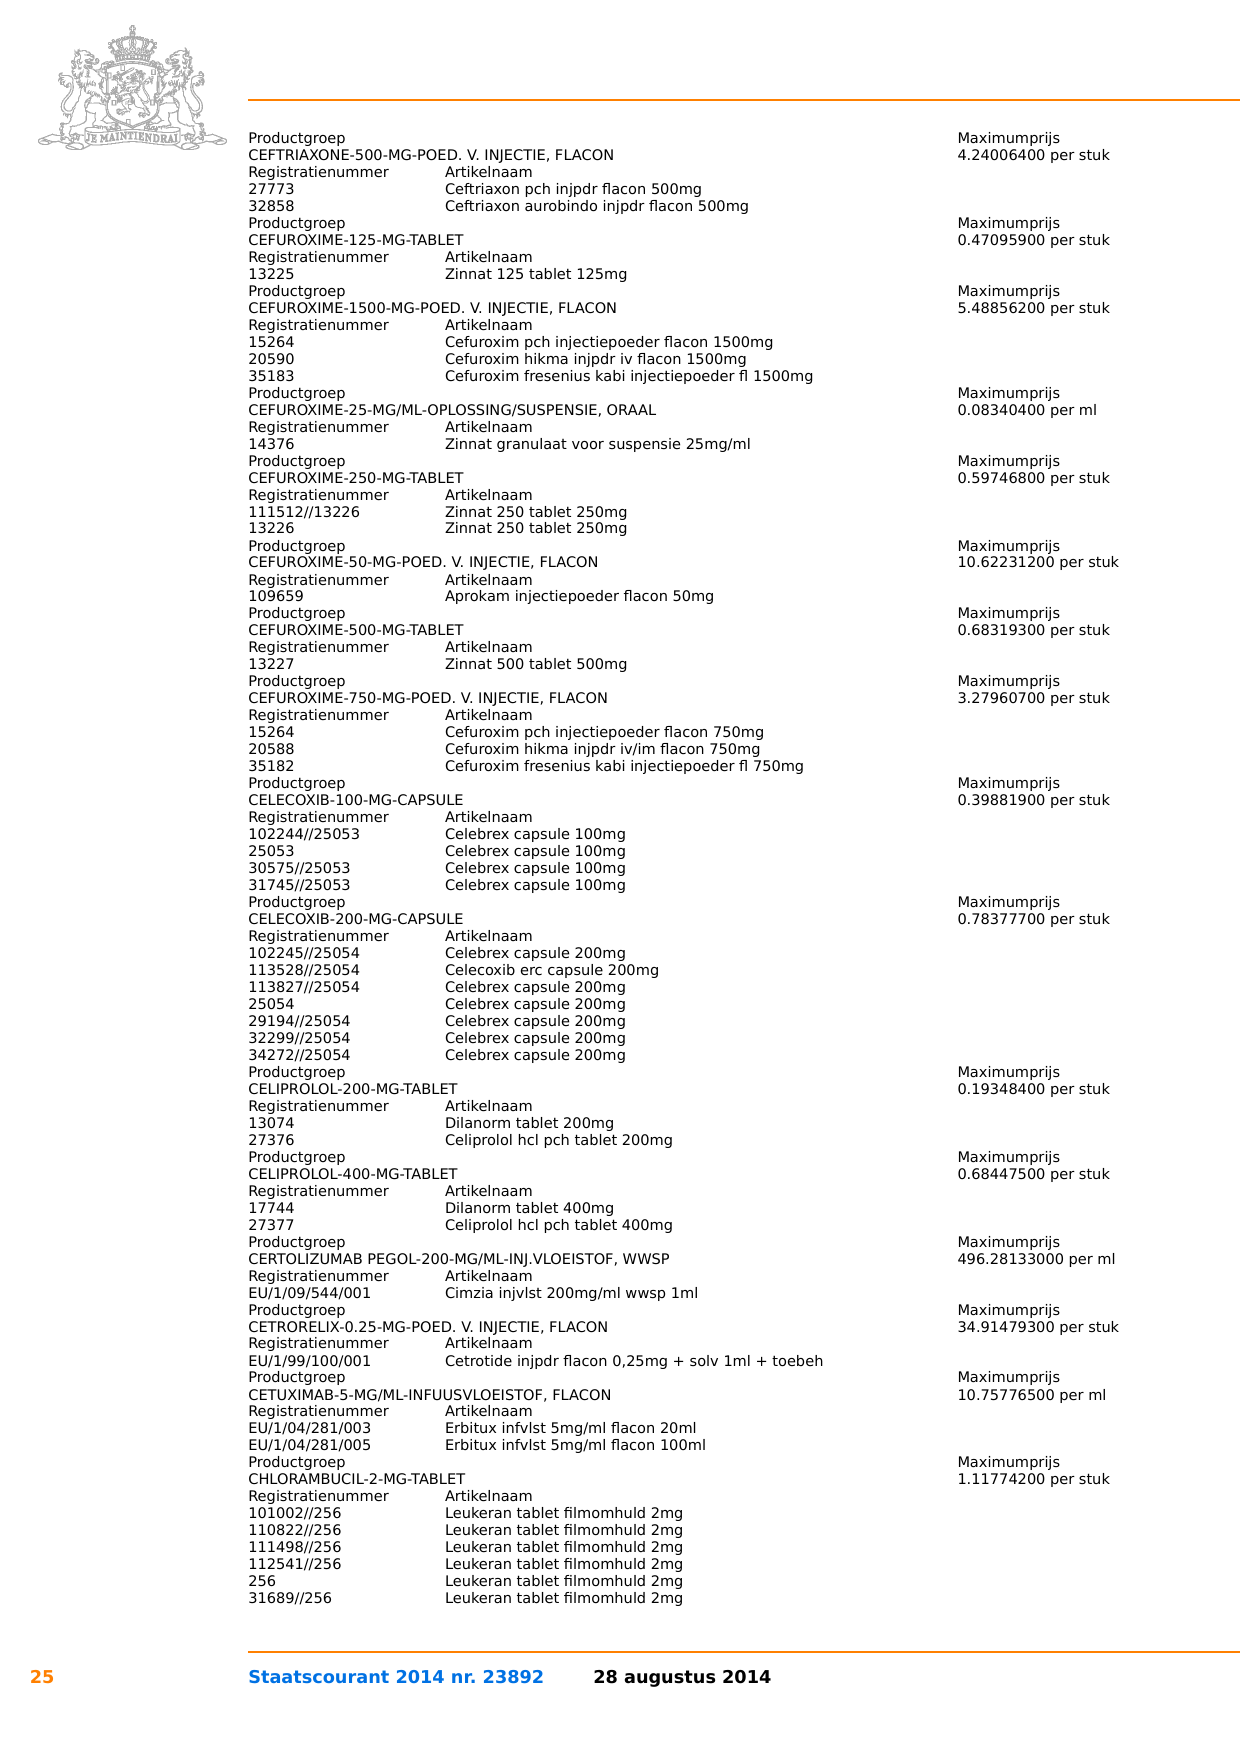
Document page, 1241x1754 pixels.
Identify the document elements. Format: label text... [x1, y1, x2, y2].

table_cell Zinnat 125 tablet 125mg [439, 266, 951, 283]
table_cell 1.11774200 per stuk [951, 1471, 1163, 1488]
table_cell [951, 928, 1163, 945]
table_cell Maximumprijs [951, 1301, 1163, 1318]
table_cell Artikelnaam [439, 809, 951, 826]
table_cell Productgroep [248, 453, 439, 469]
table_cell 29194//25054 [248, 1013, 439, 1030]
table_cell [951, 1268, 1163, 1284]
table_cell Artikelnaam [439, 1488, 951, 1505]
table_cell 0.68447500 per stuk [951, 1166, 1163, 1183]
table_cell Maximumprijs [951, 538, 1163, 554]
table_cell [951, 1335, 1163, 1352]
table_cell CERTOLIZUMAB PEGOL-200-MG/ML-INJ.VLOEISTOF, WWSP [248, 1251, 951, 1267]
table_cell CELECOXIB-100-MG-CAPSULE [248, 792, 951, 809]
table_cell Maximumprijs [951, 453, 1163, 469]
table_cell Maximumprijs [951, 673, 1163, 690]
table_cell [439, 1301, 951, 1318]
table_cell 101002//256 [248, 1505, 439, 1522]
table_cell 20590 [248, 351, 439, 368]
table_cell Maximumprijs [951, 1149, 1163, 1166]
table_cell CHLORAMBUCIL-2-MG-TABLET [248, 1471, 951, 1488]
table_cell [951, 741, 1163, 758]
table_cell Productgroep [248, 283, 439, 300]
picture [38, 25, 227, 150]
table_cell [951, 1217, 1163, 1233]
table_cell [951, 860, 1163, 877]
table_cell [439, 673, 951, 690]
table_cell Registratienummer [248, 164, 439, 181]
table_cell 256 [248, 1573, 439, 1590]
table_cell Artikelnaam [439, 317, 951, 334]
table_cell 0.39881900 per stuk [951, 792, 1163, 809]
table_cell 27773 [248, 181, 439, 198]
table_cell CETUXIMAB-5-MG/ML-INFUUSVLOEISTOF, FLACON [248, 1386, 951, 1403]
table_cell CEFUROXIME-750-MG-POED. V. INJECTIE, FLACON [248, 690, 951, 707]
table_cell Productgroep [248, 775, 439, 792]
table_cell 31745//25053 [248, 877, 439, 894]
table_cell [951, 486, 1163, 503]
table_cell [951, 351, 1163, 368]
table_cell Maximumprijs [951, 894, 1163, 911]
table_cell Cefuroxim pch injectiepoeder flacon 1500mg [439, 334, 951, 351]
table_cell 27376 [248, 1132, 439, 1149]
table_cell [951, 826, 1163, 843]
table_cell [951, 1590, 1163, 1607]
table_cell [951, 843, 1163, 860]
table_cell 0.59746800 per stuk [951, 470, 1163, 486]
table_cell [951, 1556, 1163, 1573]
table_cell CEFUROXIME-1500-MG-POED. V. INJECTIE, FLACON [248, 300, 951, 317]
table_cell Celebrex capsule 100mg [439, 826, 951, 843]
table_cell [951, 181, 1163, 198]
table_cell 15264 [248, 334, 439, 351]
table_cell [951, 504, 1163, 520]
table_cell Artikelnaam [439, 928, 951, 945]
table_cell [439, 1454, 951, 1471]
table_cell [951, 1115, 1163, 1132]
table_cell 34.91479300 per stuk [951, 1319, 1163, 1335]
table_cell Leukeran tablet filmomhuld 2mg [439, 1539, 951, 1556]
table_cell 0.78377700 per stuk [951, 911, 1163, 928]
table_cell Registratienummer [248, 249, 439, 266]
table_cell Celebrex capsule 200mg [439, 945, 951, 962]
table_cell Registratienummer [248, 571, 439, 588]
table_cell [439, 1064, 951, 1081]
table_cell 27377 [248, 1217, 439, 1233]
table_cell Registratienummer [248, 317, 439, 334]
table_cell [951, 249, 1163, 266]
table_cell [439, 1369, 951, 1386]
table_cell [951, 1013, 1163, 1030]
table_cell Erbitux infvlst 5mg/ml flacon 20ml [439, 1420, 951, 1437]
table_cell 25053 [248, 843, 439, 860]
table_cell Artikelnaam [439, 486, 951, 503]
table_cell 109659 [248, 588, 439, 605]
table_cell 25054 [248, 996, 439, 1013]
table_cell Celebrex capsule 100mg [439, 877, 951, 894]
table_cell Productgroep [248, 894, 439, 911]
table_cell [951, 571, 1163, 588]
table_cell CELIPROLOL-400-MG-TABLET [248, 1166, 951, 1183]
table_cell 110822//256 [248, 1522, 439, 1539]
table_cell [951, 639, 1163, 656]
table_cell Celebrex capsule 200mg [439, 979, 951, 996]
table_cell 14376 [248, 436, 439, 452]
table_cell [951, 1403, 1163, 1420]
table_cell Zinnat granulaat voor suspensie 25mg/ml [439, 436, 951, 452]
table_cell Registratienummer [248, 1098, 439, 1115]
table_cell Celiprolol hcl pch tablet 400mg [439, 1217, 951, 1233]
table_cell Productgroep [248, 215, 439, 232]
table_cell 113827//25054 [248, 979, 439, 996]
table_cell CEFTRIAXONE-500-MG-POED. V. INJECTIE, FLACON [248, 147, 951, 164]
table_cell [951, 317, 1163, 334]
table_cell Registratienummer [248, 1403, 439, 1420]
table_cell Productgroep [248, 1064, 439, 1081]
table_cell Zinnat 250 tablet 250mg [439, 520, 951, 537]
table_cell Artikelnaam [439, 419, 951, 436]
table_cell Productgroep [248, 1234, 439, 1251]
table_cell [439, 775, 951, 792]
table_cell [951, 1488, 1163, 1505]
table_cell 35183 [248, 368, 439, 384]
table_cell Artikelnaam [439, 1098, 951, 1115]
table_cell [951, 1132, 1163, 1149]
table_cell Artikelnaam [439, 1183, 951, 1199]
table_cell 32858 [248, 198, 439, 215]
table_cell Artikelnaam [439, 1335, 951, 1352]
table_cell 20588 [248, 741, 439, 758]
table_cell [439, 894, 951, 911]
table_cell Leukeran tablet filmomhuld 2mg [439, 1590, 951, 1607]
table_cell Productgroep [248, 130, 439, 147]
table_cell 5.48856200 per stuk [951, 300, 1163, 317]
table_cell EU/1/04/281/005 [248, 1437, 439, 1454]
table_cell EU/1/99/100/001 [248, 1353, 439, 1369]
table_cell Ceftriaxon pch injpdr flacon 500mg [439, 181, 951, 198]
table_cell [951, 436, 1163, 452]
table_cell Cefuroxim fresenius kabi injectiepoeder fl 750mg [439, 758, 951, 775]
table_cell Celiprolol hcl pch tablet 200mg [439, 1132, 951, 1149]
table_cell [951, 1200, 1163, 1217]
table_cell 13227 [248, 656, 439, 673]
table_cell [951, 724, 1163, 741]
table_cell 13225 [248, 266, 439, 283]
table_cell [951, 945, 1163, 962]
table_cell Leukeran tablet filmomhuld 2mg [439, 1522, 951, 1539]
table_cell Celebrex capsule 200mg [439, 996, 951, 1013]
table_cell [439, 215, 951, 232]
table_cell 113528//25054 [248, 962, 439, 979]
table_cell 0.19348400 per stuk [951, 1081, 1163, 1098]
table_cell CEFUROXIME-25-MG/ML-OPLOSSING/SUSPENSIE, ORAAL [248, 402, 951, 418]
table_cell 0.47095900 per stuk [951, 232, 1163, 249]
table_cell [951, 164, 1163, 181]
table_cell [439, 283, 951, 300]
table_cell 3.27960700 per stuk [951, 690, 1163, 707]
table_cell Registratienummer [248, 639, 439, 656]
table_cell 13074 [248, 1115, 439, 1132]
table_cell Productgroep [248, 538, 439, 554]
table_cell Cefuroxim pch injectiepoeder flacon 750mg [439, 724, 951, 741]
table_cell 13226 [248, 520, 439, 537]
table_cell Registratienummer [248, 419, 439, 436]
table_cell Aprokam injectiepoeder flacon 50mg [439, 588, 951, 605]
table_cell Leukeran tablet filmomhuld 2mg [439, 1505, 951, 1522]
table_cell Artikelnaam [439, 639, 951, 656]
table_cell Artikelnaam [439, 707, 951, 724]
table_cell Erbitux infvlst 5mg/ml flacon 100ml [439, 1437, 951, 1454]
table_cell [951, 1030, 1163, 1047]
table_cell CELIPROLOL-200-MG-TABLET [248, 1081, 951, 1098]
table_cell [439, 605, 951, 622]
table_cell [951, 198, 1163, 215]
table_cell [951, 1573, 1163, 1590]
table_cell [951, 1183, 1163, 1199]
table_cell Zinnat 500 tablet 500mg [439, 656, 951, 673]
table_cell Artikelnaam [439, 1403, 951, 1420]
table_cell Productgroep [248, 605, 439, 622]
table_cell Productgroep [248, 673, 439, 690]
table_cell Leukeran tablet filmomhuld 2mg [439, 1573, 951, 1590]
table_cell Artikelnaam [439, 249, 951, 266]
table_cell [951, 1522, 1163, 1539]
table_cell [951, 1098, 1163, 1115]
table_cell 32299//25054 [248, 1030, 439, 1047]
table_cell [951, 1437, 1163, 1454]
table_cell [951, 1047, 1163, 1064]
table_cell Cefuroxim hikma injpdr iv/im flacon 750mg [439, 741, 951, 758]
table_cell [951, 758, 1163, 775]
table_cell [951, 1285, 1163, 1301]
table_cell Registratienummer [248, 1488, 439, 1505]
table_cell [951, 1420, 1163, 1437]
table_cell Celecoxib erc capsule 200mg [439, 962, 951, 979]
table_cell [951, 962, 1163, 979]
table_cell Maximumprijs [951, 1064, 1163, 1081]
table_cell 34272//25054 [248, 1047, 439, 1064]
table_cell Maximumprijs [951, 130, 1163, 147]
table_cell Registratienummer [248, 1335, 439, 1352]
table_cell [951, 1353, 1163, 1369]
table_cell 112541//256 [248, 1556, 439, 1573]
table_cell Zinnat 250 tablet 250mg [439, 504, 951, 520]
table_cell 10.75776500 per ml [951, 1386, 1163, 1403]
table_cell [951, 996, 1163, 1013]
table_cell 0.08340400 per ml [951, 402, 1163, 418]
table_cell [951, 419, 1163, 436]
table_cell 35182 [248, 758, 439, 775]
table_cell Registratienummer [248, 928, 439, 945]
table_cell Celebrex capsule 100mg [439, 843, 951, 860]
table_cell CEFUROXIME-125-MG-TABLET [248, 232, 951, 249]
table_cell [951, 1505, 1163, 1522]
table_cell Registratienummer [248, 809, 439, 826]
table_cell Registratienummer [248, 486, 439, 503]
table_cell Registratienummer [248, 707, 439, 724]
table_cell Cefuroxim fresenius kabi injectiepoeder fl 1500mg [439, 368, 951, 384]
table_cell Maximumprijs [951, 605, 1163, 622]
table_cell Cefuroxim hikma injpdr iv flacon 1500mg [439, 351, 951, 368]
table_cell EU/1/04/281/003 [248, 1420, 439, 1437]
table_cell 17744 [248, 1200, 439, 1217]
table_cell 4.24006400 per stuk [951, 147, 1163, 164]
table_cell [951, 809, 1163, 826]
table_cell Productgroep [248, 1149, 439, 1166]
table_cell 10.62231200 per stuk [951, 554, 1163, 571]
table_cell Artikelnaam [439, 164, 951, 181]
table_cell Productgroep [248, 1454, 439, 1471]
table_cell Celebrex capsule 200mg [439, 1047, 951, 1064]
table_cell [951, 588, 1163, 605]
table_cell 496.28133000 per ml [951, 1251, 1163, 1267]
table_cell Maximumprijs [951, 1369, 1163, 1386]
table_cell [951, 266, 1163, 283]
table_cell Cimzia injvlst 200mg/ml wwsp 1ml [439, 1285, 951, 1301]
table_cell CEFUROXIME-500-MG-TABLET [248, 622, 951, 639]
table_cell Celebrex capsule 200mg [439, 1030, 951, 1047]
table_cell Productgroep [248, 1301, 439, 1318]
table_cell [951, 877, 1163, 894]
table_cell Maximumprijs [951, 1234, 1163, 1251]
table_cell Registratienummer [248, 1183, 439, 1199]
table_cell 31689//256 [248, 1590, 439, 1607]
table_cell [439, 538, 951, 554]
table_cell Productgroep [248, 1369, 439, 1386]
table_cell Ceftriaxon aurobindo injpdr flacon 500mg [439, 198, 951, 215]
table_cell [951, 334, 1163, 351]
table_cell Productgroep [248, 385, 439, 402]
table_cell [951, 656, 1163, 673]
table_cell Artikelnaam [439, 571, 951, 588]
table_cell Dilanorm tablet 200mg [439, 1115, 951, 1132]
table_cell [439, 1234, 951, 1251]
table_cell 111512//13226 [248, 504, 439, 520]
table_cell [951, 707, 1163, 724]
table_cell Celebrex capsule 200mg [439, 1013, 951, 1030]
table_cell Maximumprijs [951, 385, 1163, 402]
table_cell [951, 520, 1163, 537]
table_cell [439, 453, 951, 469]
table_cell Maximumprijs [951, 775, 1163, 792]
table_cell Artikelnaam [439, 1268, 951, 1284]
table_cell Maximumprijs [951, 215, 1163, 232]
table_cell 0.68319300 per stuk [951, 622, 1163, 639]
table_cell 111498//256 [248, 1539, 439, 1556]
table_cell CEFUROXIME-250-MG-TABLET [248, 470, 951, 486]
table_cell Dilanorm tablet 400mg [439, 1200, 951, 1217]
table_cell 15264 [248, 724, 439, 741]
table_cell [439, 1149, 951, 1166]
table_cell 102245//25054 [248, 945, 439, 962]
table_cell EU/1/09/544/001 [248, 1285, 439, 1301]
table_cell CEFUROXIME-50-MG-POED. V. INJECTIE, FLACON [248, 554, 951, 571]
table_cell CELECOXIB-200-MG-CAPSULE [248, 911, 951, 928]
table_cell [439, 385, 951, 402]
table_cell [951, 1539, 1163, 1556]
table_cell Celebrex capsule 100mg [439, 860, 951, 877]
table_cell 102244//25053 [248, 826, 439, 843]
table_cell [951, 979, 1163, 996]
table_cell Cetrotide injpdr flacon 0,25mg + solv 1ml + toebeh [439, 1353, 951, 1369]
table_cell Maximumprijs [951, 1454, 1163, 1471]
table_cell 30575//25053 [248, 860, 439, 877]
table_cell Registratienummer [248, 1268, 439, 1284]
table_cell [439, 130, 951, 147]
table_cell [951, 368, 1163, 384]
table_cell Maximumprijs [951, 283, 1163, 300]
table_cell CETRORELIX-0.25-MG-POED. V. INJECTIE, FLACON [248, 1319, 951, 1335]
table_cell Leukeran tablet filmomhuld 2mg [439, 1556, 951, 1573]
